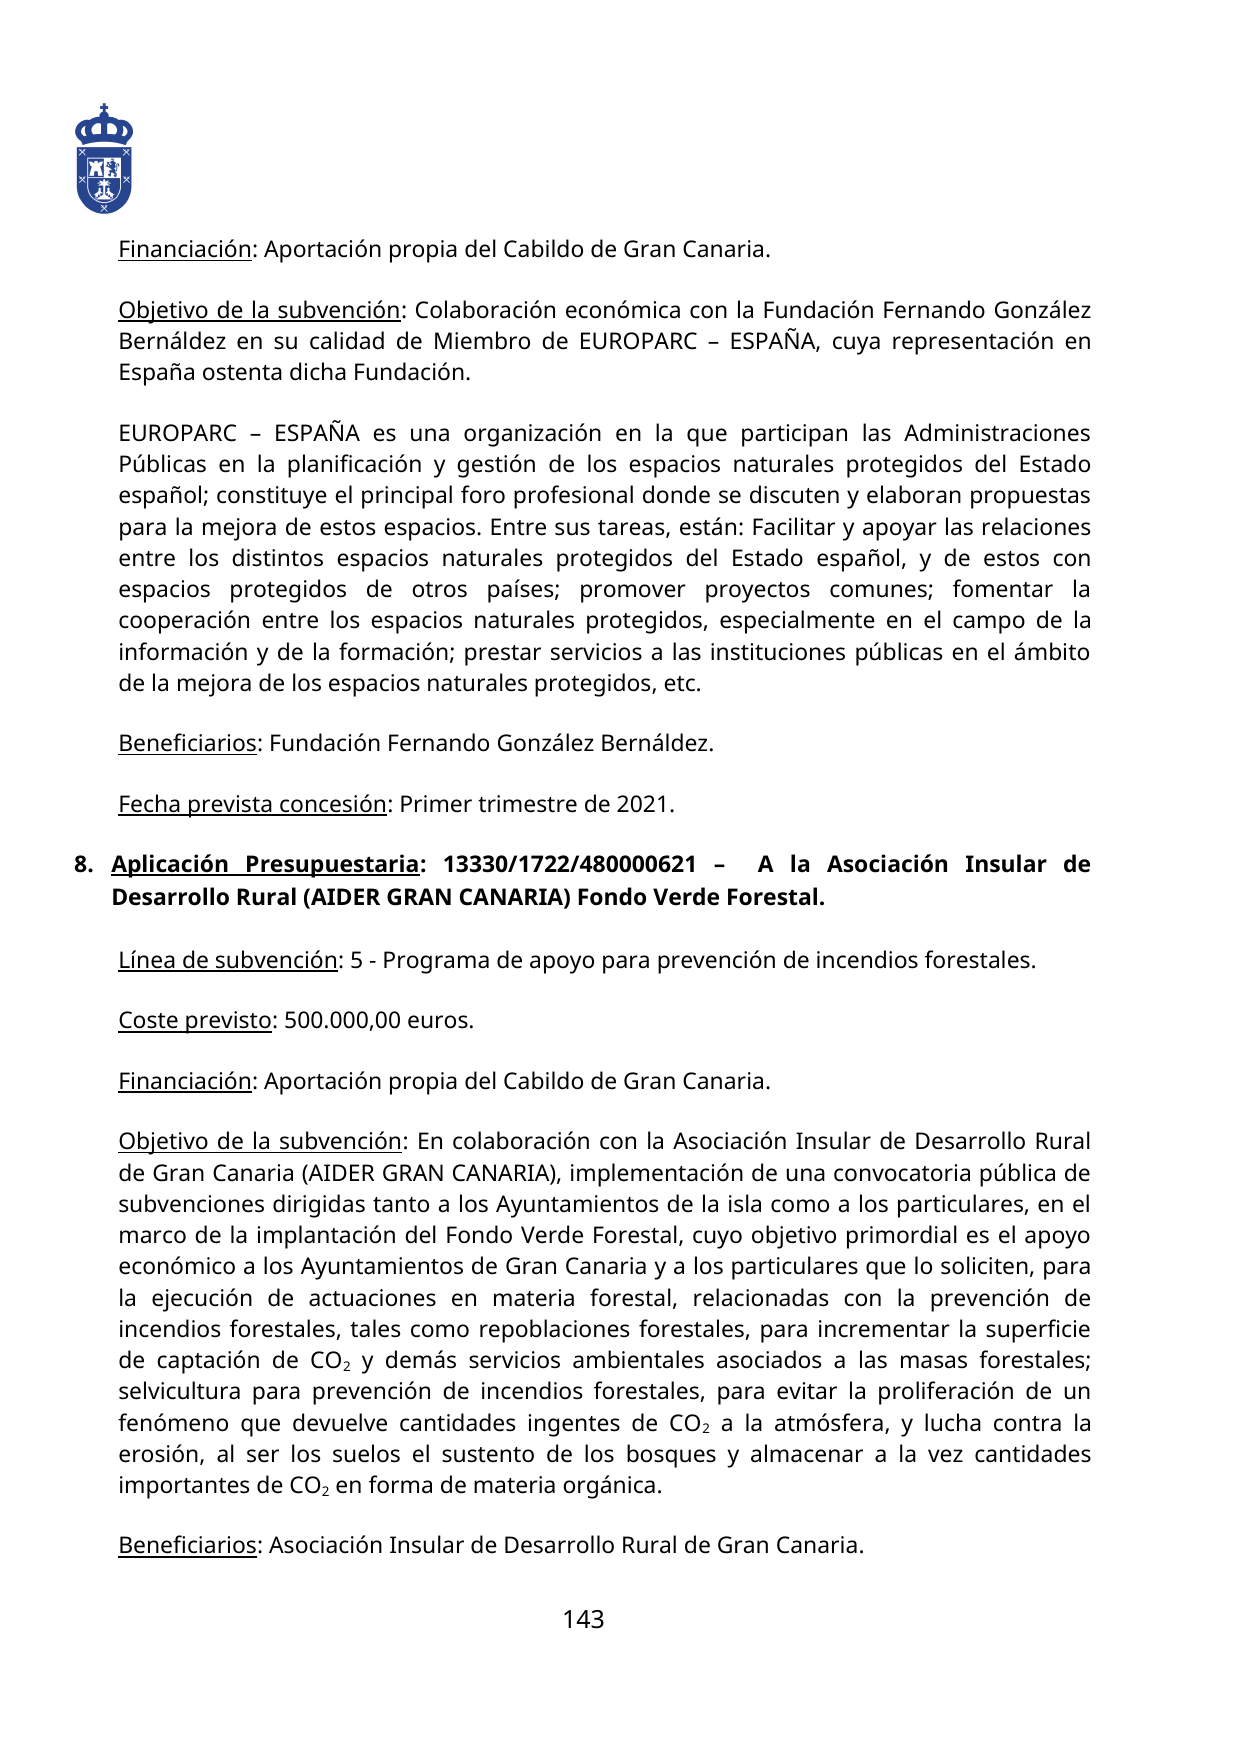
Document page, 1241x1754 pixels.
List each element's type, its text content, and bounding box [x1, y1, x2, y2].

text Línea de subvención: 5 - Programa de apoyo para prevención de incendios forestales. [118, 944, 1092, 975]
text EUROPARC – ESPAÑA es una organización en la que participan las Administraciones Públicas en la planificación y gestión de los espacios naturales protegidos del Estado español; constituye el principal foro profesional donde se discuten y elaboran propuestas para la mejora de estos espacios. Entre sus tareas, están: Facilitar y apoyar las relaciones entre los distintos espacios naturales protegidos del Estado español, y de estos con espacios protegidos de otros países; promover proyectos comunes; fomentar la cooperación entre los espacios naturales protegidos, especialmente en el campo de la información y de la formación; prestar servicios a las instituciones públicas en el ámbito de la mejora de los espacios naturales protegidos, etc. [118, 417, 1092, 698]
text Beneficiarios: Fundación Fernando González Bernáldez. [118, 727, 1092, 758]
text Objetivo de la subvención: En colaboración con la Asociación Insular de Desarrollo Rural de Gran Canaria (AIDER GRAN CANARIA), implementación de una convocatoria pública de subvenciones dirigidas tanto a los Ayuntamientos de la isla como a los particulares, en el marco de la implantación del Fondo Verde Forestal, cuyo objetivo primordial es el apoyo económico a los Ayuntamientos de Gran Canaria y a los particulares que lo soliciten, para la ejecución de actuaciones en materia forestal, relacionadas con la prevención de incendios forestales, tales como repoblaciones forestales, para incrementar la superficie de captación de CO2 y demás servicios ambientales asociados a las masas forestales; selvicultura para prevención de incendios forestales, para evitar la proliferación de un fenómeno que devuelve cantidades ingentes de CO2 a la atmósfera, y lucha contra la erosión, al ser los suelos el sustento de los bosques y almacenar a la vez cantidades importantes de CO2 en forma de materia orgánica. [118, 1125, 1092, 1500]
text Beneficiarios: Asociación Insular de Desarrollo Rural de Gran Canaria. [118, 1529, 1092, 1561]
text Financiación: Aportación propia del Cabildo de Gran Canaria. [118, 233, 1092, 264]
text Fecha prevista concesión: Primer trimestre de 2021. [118, 787, 1092, 819]
list Aplicación Presupuestaria: 13330/1722/480000621 – A la Asociación Insular de Desarrollo Rural (AIDER GRAN CANARIA) Fondo Verde Forestal. [74, 848, 1092, 913]
text Coste previsto: 500.000,00 euros. [118, 1004, 1092, 1036]
text Objetivo de la subvención: Colaboración económica con la Fundación Fernando González Bernáldez en su calidad de Miembro de EUROPARC – ESPAÑA, cuya representación en España ostenta dicha Fundación. [118, 294, 1092, 387]
text Financiación: Aportación propia del Cabildo de Gran Canaria. [118, 1065, 1092, 1096]
picture [73, 102, 137, 215]
